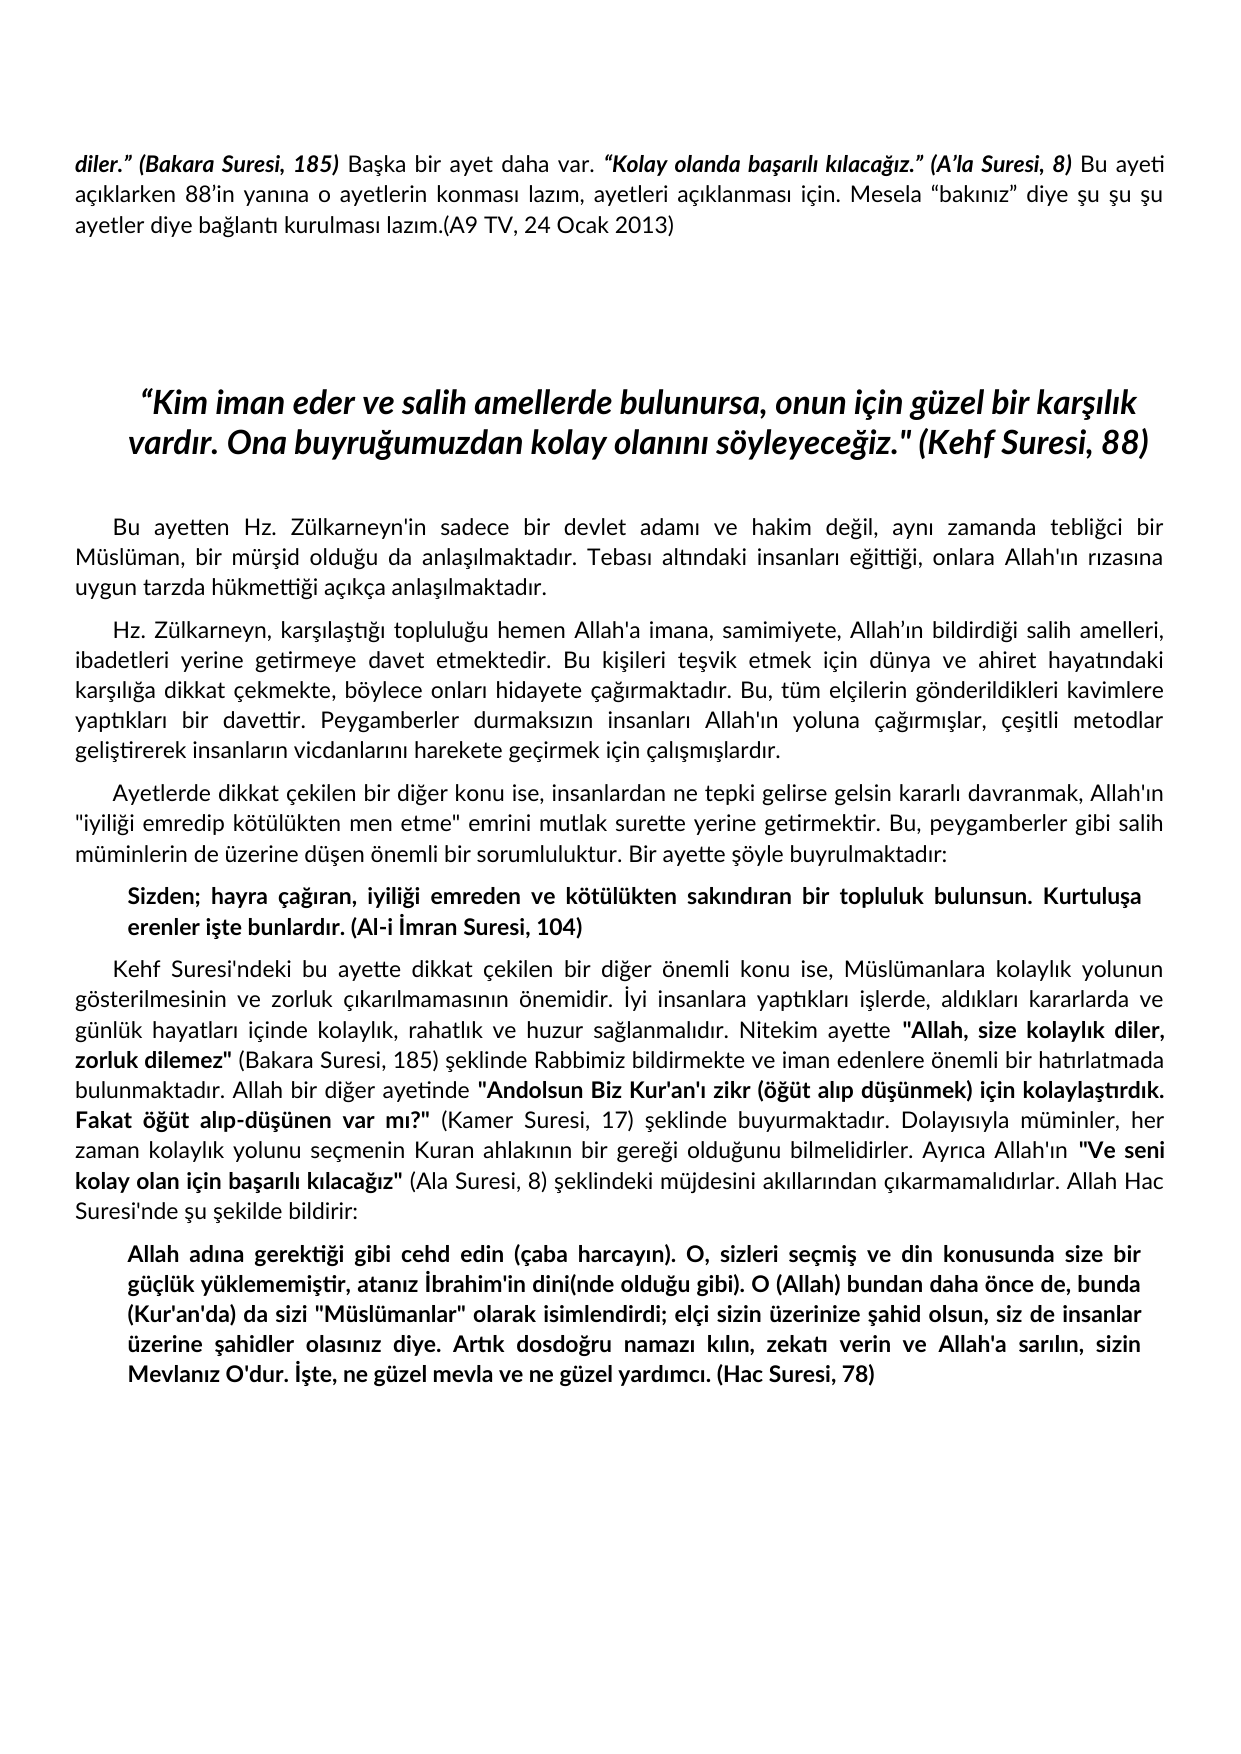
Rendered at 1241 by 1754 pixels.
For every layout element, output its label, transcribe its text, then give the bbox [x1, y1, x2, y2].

text Hz. Zülkarneyn, karşılaştığı topluluğu hemen Allah'a imana, samimiyete, Allah’ın bildirdiği salih amelleri, ibadetleri yerine getirmeye davet etmektedir. Bu kişileri teşvik etmek için dünya ve ahiret hayatındaki karşılığa dikkat çekmekte, böylece onları hidayete çağırmaktadır. Bu, tüm elçilerin gönderildikleri kavimlere yaptıkları bir davettir. Peygamberler durmaksızın insanları Allah'ın yoluna çağırmışlar, çeşitli metodlar geliştirerek insanların vicdanlarını harekete geçirmek için çalışmışlardır. [75, 615, 1165, 764]
text Bu ayetten Hz. Zülkarneyn'in sadece bir devlet adamı ve hakim değil, aynı zamanda tebliğci bir Müslüman, bir mürşid olduğu da anlaşılmaktadır. Tebası altındaki insanları eğittiği, onlara Allah'ın rızasına uygun tarzda hükmettiği açıkça anlaşılmaktadır. [75, 512, 1165, 600]
text Allah adına gerektiği gibi cehd edin (çaba harcayın). O, sizleri seçmiş ve din konusunda size bir güçlük yüklememiştir, atanız İbrahim'in dini(nde olduğu gibi). O (Allah) bundan daha önce de, bunda (Kur'an'da) da sizi "Müslümanlar" olarak isimlendirdi; elçi sizin üzerinize şahid olsun, siz de insanlar üzerine şahidler olasınız diye. Artık dosdoğru namazı kılın, zekatı verin ve Allah'a sarılın, sizin Mevlanız O'dur. İşte, ne güzel mevla ve ne güzel yardımcı. (Hac Suresi, 78) [127, 1239, 1143, 1388]
text diler.” (Bakara Suresi, 185) Başka bir ayet daha var. “Kolay olanda başarılı kılacağız.” (A’la Suresi, 8) Bu ayeti açıklarken 88’in yanına o ayetlerin konması lazım, ayetleri açıklanması için. Mesela “bakınız” diye şu şu şu ayetler diye bağlantı kurulması lazım.(A9 TV, 24 Ocak 2013) [75, 150, 1165, 238]
text Ayetlerde dikkat çekilen bir diğer konu ise, insanlardan ne tepki gelirse gelsin kararlı davranmak, Allah'ın "iyiliği emredip kötülükten men etme" emrini mutlak surette yerine getirmektir. Bu, peygamberler gibi salih müminlerin de üzerine düşen önemli bir sorumluluktur. Bir ayette şöyle buyrulmaktadır: [75, 779, 1165, 867]
subtitle “Kim iman eder ve salih amellerde bulunursa, onun için güzel bir karşılık vardır. Ona buyruğumuzdan kolay olanını söyleyeceğiz." (Kehf Suresi, 88) [112, 381, 1165, 461]
text Kehf Suresi'ndeki bu ayette dikkat çekilen bir diğer önemli konu ise, Müslümanlara kolaylık yolunun gösterilmesinin ve zorluk çıkarılmamasının önemidir. İyi insanlara yaptıkları işlerde, aldıkları kararlarda ve günlük hayatları içinde kolaylık, rahatlık ve huzur sağlanmalıdır. Nitekim ayette "Allah, size kolaylık diler, zorluk dilemez" (Bakara Suresi, 185) şeklinde Rabbimiz bildirmekte ve iman edenlere önemli bir hatırlatmada bulunmaktadır. Allah bir diğer ayetinde "Andolsun Biz Kur'an'ı zikr (öğüt alıp düşünmek) için kolaylaştırdık. Fakat öğüt alıp-düşünen var mı?" (Kamer Suresi, 17) şeklinde buyurmaktadır. Dolayısıyla müminler, her zaman kolaylık yolunu seçmenin Kuran ahlakının bir gereği olduğunu bilmelidirler. Ayrıca Allah'ın "Ve seni kolay olan için başarılı kılacağız" (Ala Suresi, 8) şeklindeki müjdesini akıllarından çıkarmamalıdırlar. Allah Hac Suresi'nde şu şekilde bildirir: [75, 955, 1165, 1224]
text Sizden; hayra çağıran, iyiliği emreden ve kötülükten sakındıran bir topluluk bulunsun. Kurtuluşa erenler işte bunlardır. (Al-i İmran Suresi, 104) [127, 882, 1143, 940]
